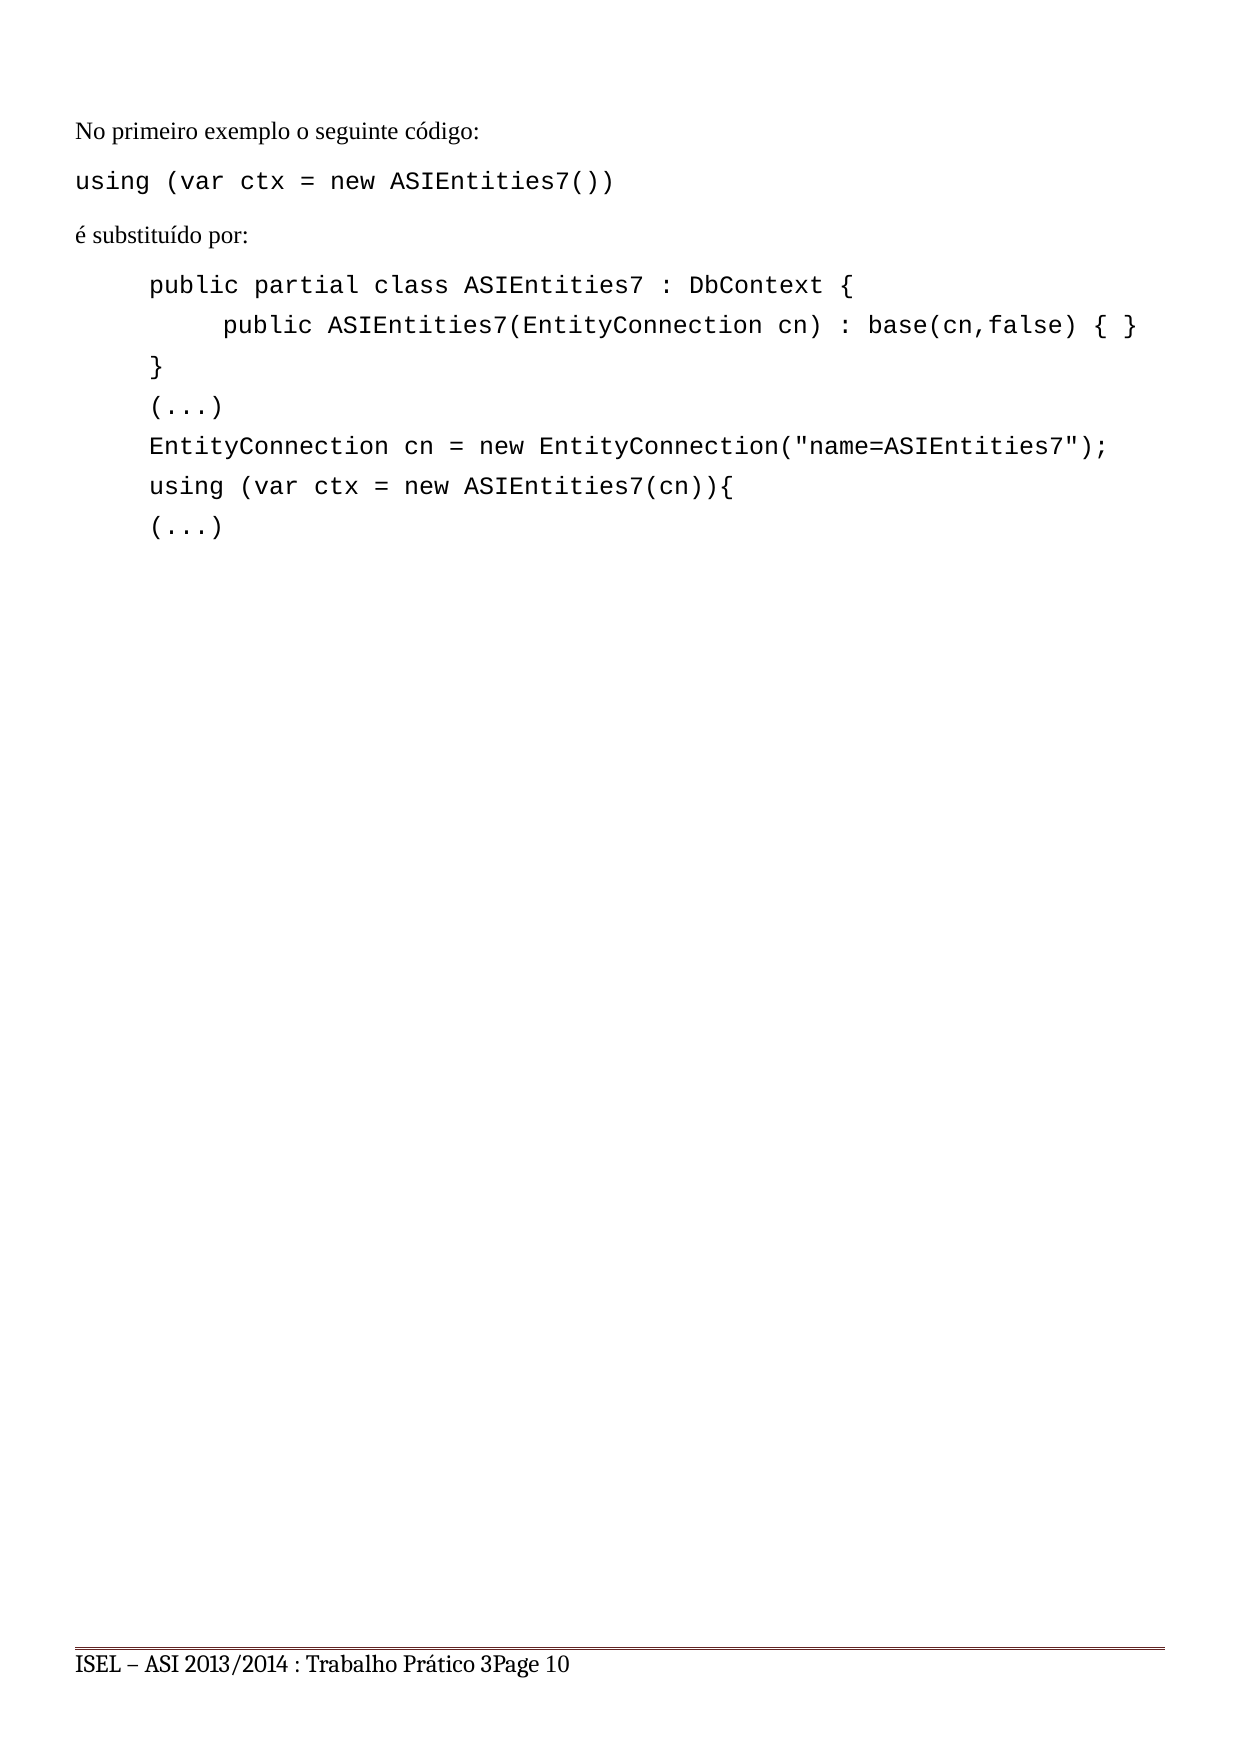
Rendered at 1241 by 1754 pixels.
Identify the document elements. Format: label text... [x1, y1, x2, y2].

text EntityConnection cn = new EntityConnection("name=ASIEntities7"); [149, 433, 1165, 462]
text public ASIEntities7(EntityConnection cn) : base(cn,false) { } [149, 313, 1165, 341]
text public partial class ASIEntities7 : DbContext { [149, 273, 1165, 301]
text é substituído por: [75, 221, 1165, 249]
text using (var ctx = new ASIEntities7(cn)){ [149, 473, 1165, 502]
text } [149, 353, 1165, 382]
text No primeiro exemplo o seguinte código: [75, 116, 1165, 145]
text (...) [149, 514, 1165, 542]
text using (var ctx = new ASIEntities7()) [75, 169, 1165, 197]
text (...) [149, 393, 1165, 422]
